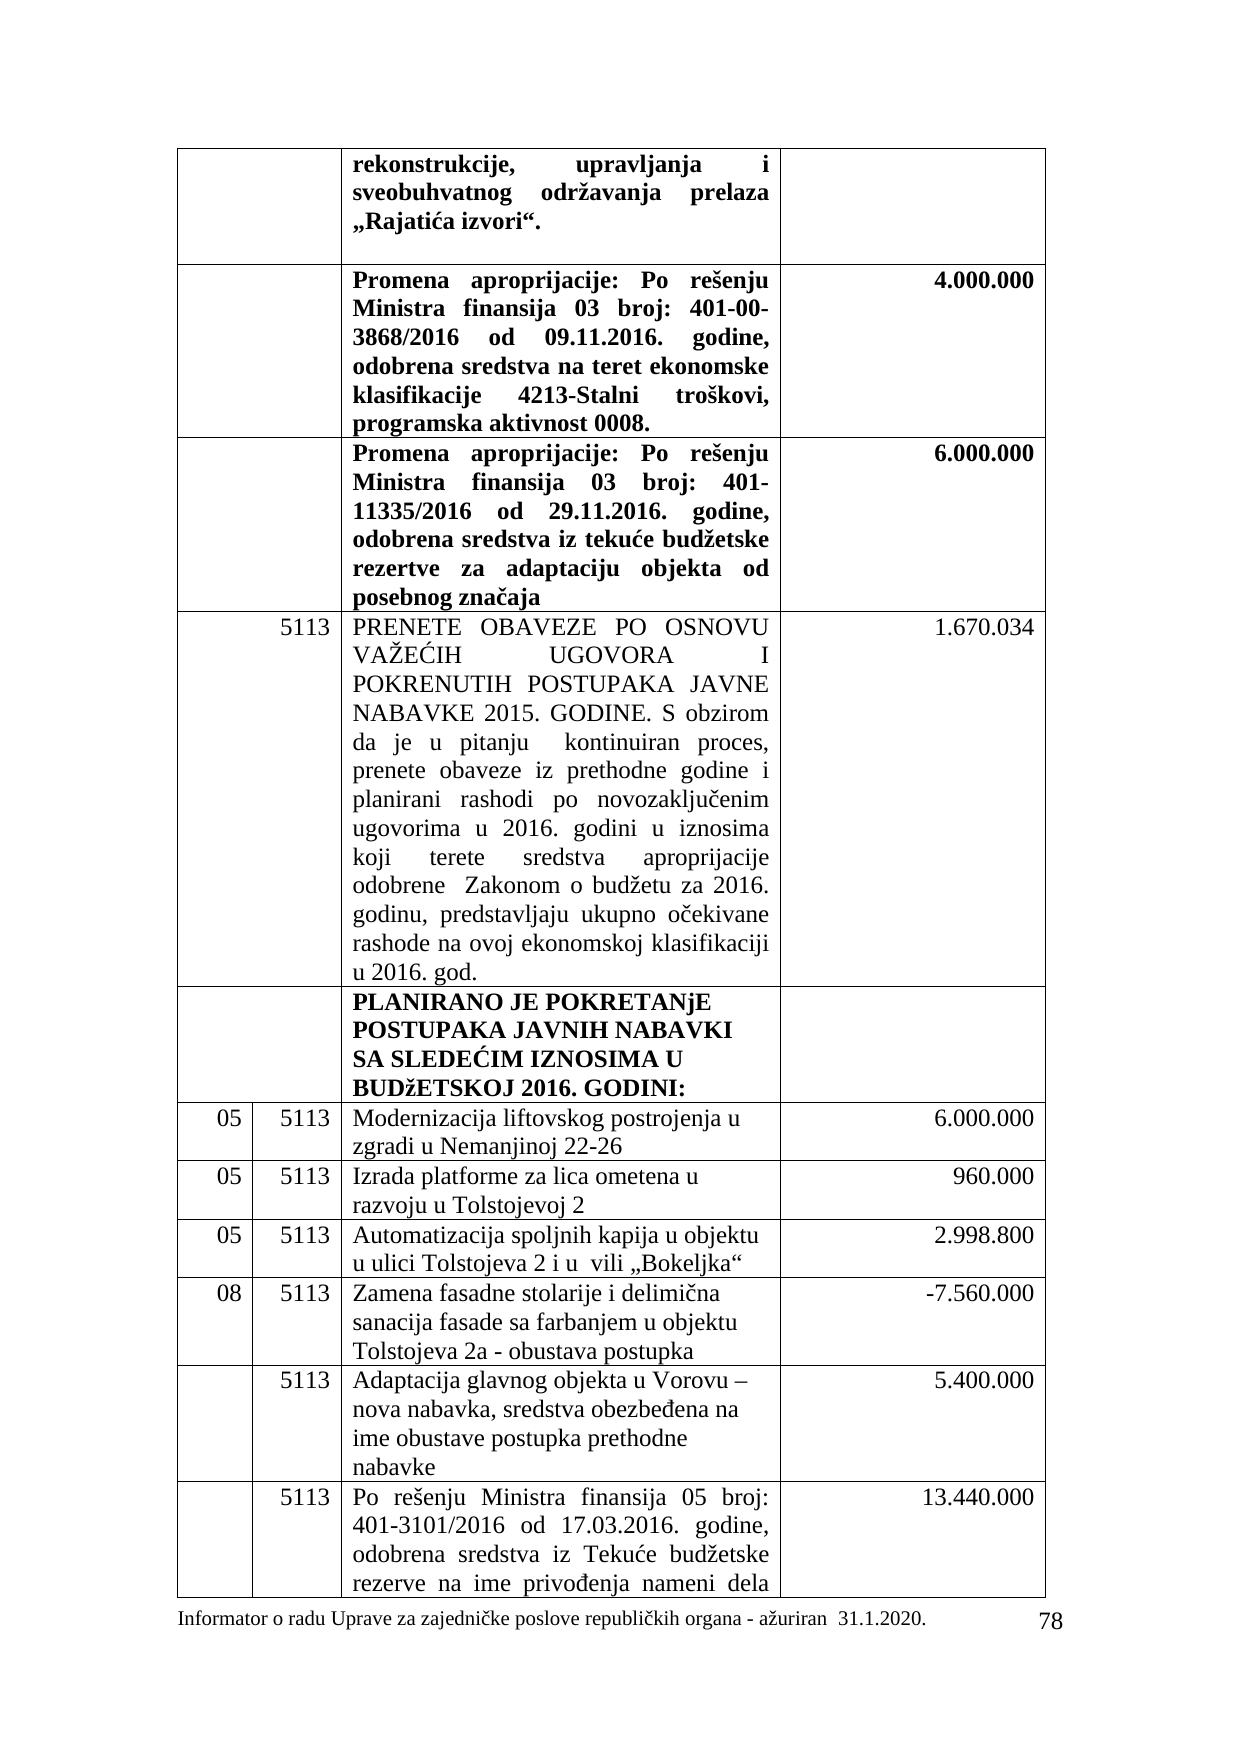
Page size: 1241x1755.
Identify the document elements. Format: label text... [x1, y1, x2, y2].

table_cell 5113 [253, 1278, 341, 1364]
table_cell 05 [178, 1161, 252, 1219]
table_cell [781, 987, 1045, 1102]
table_cell 2.998.800 [781, 1220, 1045, 1277]
table_cell [178, 1482, 252, 1597]
table_cell 13.440.000 [781, 1482, 1045, 1597]
table_cell 5113 [253, 1103, 341, 1160]
table_cell Promena aproprijacije: Po rešenju Ministra finansija 03 broj: 401-11335/2016 od 29.11.2016. godine, odobrena sredstva iz tekuće budžetske rezertve za adaptaciju objekta od posebnog značaja [342, 438, 780, 611]
table_cell [178, 438, 341, 611]
table_cell 6.000.000 [781, 438, 1045, 611]
table_cell 5113 [253, 1220, 341, 1277]
table_cell Promena aproprijacije: Po rešenju Ministra finansija 03 broj: 401-00-3868/2016 od 09.11.2016. godine, odobrena sredstva na teret ekonomske klasifikacije 4213-Stalni troškovi, programska aktivnost 0008. [342, 265, 780, 437]
table_cell 5113 [253, 1161, 341, 1219]
table_cell PLANIRANO JE POKRETANјE POSTUPAKA JAVNIH NABAVKI SA SLEDEĆIM IZNOSIMA U BUDžETSKOJ 2016. GODINI: [342, 987, 780, 1102]
table_cell rekonstrukcije, upravlјanja i sveobuhvatnog održavanja prelaza „Rajatića izvori“. [342, 149, 780, 264]
table_cell 4.000.000 [781, 265, 1045, 437]
table_cell Izrada platforme za lica ometena u razvoju u Tolstojevoj 2 [342, 1161, 780, 1219]
table_cell Po rešenju Ministra finansija 05 broj: 401-3101/2016 od 17.03.2016. godine, odobrena sredstva iz Tekuće budžetske rezerve na ime privođenja nameni dela [342, 1482, 780, 1597]
table_cell [781, 149, 1045, 264]
table_cell Zamena fasadne stolarije i delimična sanacija fasade sa farbanjem u objektu Tolstojeva 2a - obustava postupka [342, 1278, 780, 1364]
table_cell [178, 265, 341, 437]
table_cell Modernizacija liftovskog postrojenja u zgradi u Nemanjinoj 22-26 [342, 1103, 780, 1160]
table_cell Automatizacija spolјnih kapija u objektu u ulici Tolstojeva 2 i u vili „Bokelјka“ [342, 1220, 780, 1277]
table_cell 1.670.034 [781, 612, 1045, 986]
table_cell 05 [178, 1103, 252, 1160]
table_cell 5113 [253, 1482, 341, 1597]
table_cell PRENETE OBAVEZE PO OSNOVU VAŽEĆIH UGOVORA I POKRENUTIH POSTUPAKA JAVNE NABAVKE 2015. GODINE. S obzirom da je u pitanju kontinuiran proces, prenete obaveze iz prethodne godine i planirani rashodi po novozaklјučenim ugovorima u 2016. godini u iznosima koji terete sredstva aproprijacije odobrene Zakonom o budžetu za 2016. godinu, predstavlјaju ukupno očekivane rashode na ovoj ekonomskoj klasifikaciji u 2016. god. [342, 612, 780, 986]
table_cell [178, 149, 341, 264]
table_cell 6.000.000 [781, 1103, 1045, 1160]
table_cell 08 [178, 1278, 252, 1364]
table_cell [178, 987, 341, 1102]
table_cell Adaptacija glavnog objekta u Vorovu –nova nabavka, sredstva obezbeđena na ime obustave postupka prethodne nabavke [342, 1366, 780, 1481]
table_cell [178, 1366, 252, 1481]
table_cell -7.560.000 [781, 1278, 1045, 1364]
table_cell 5.400.000 [781, 1366, 1045, 1481]
table_cell 05 [178, 1220, 252, 1277]
table_cell 5113 [178, 612, 341, 986]
table_cell 960.000 [781, 1161, 1045, 1219]
table_cell 5113 [253, 1366, 341, 1481]
